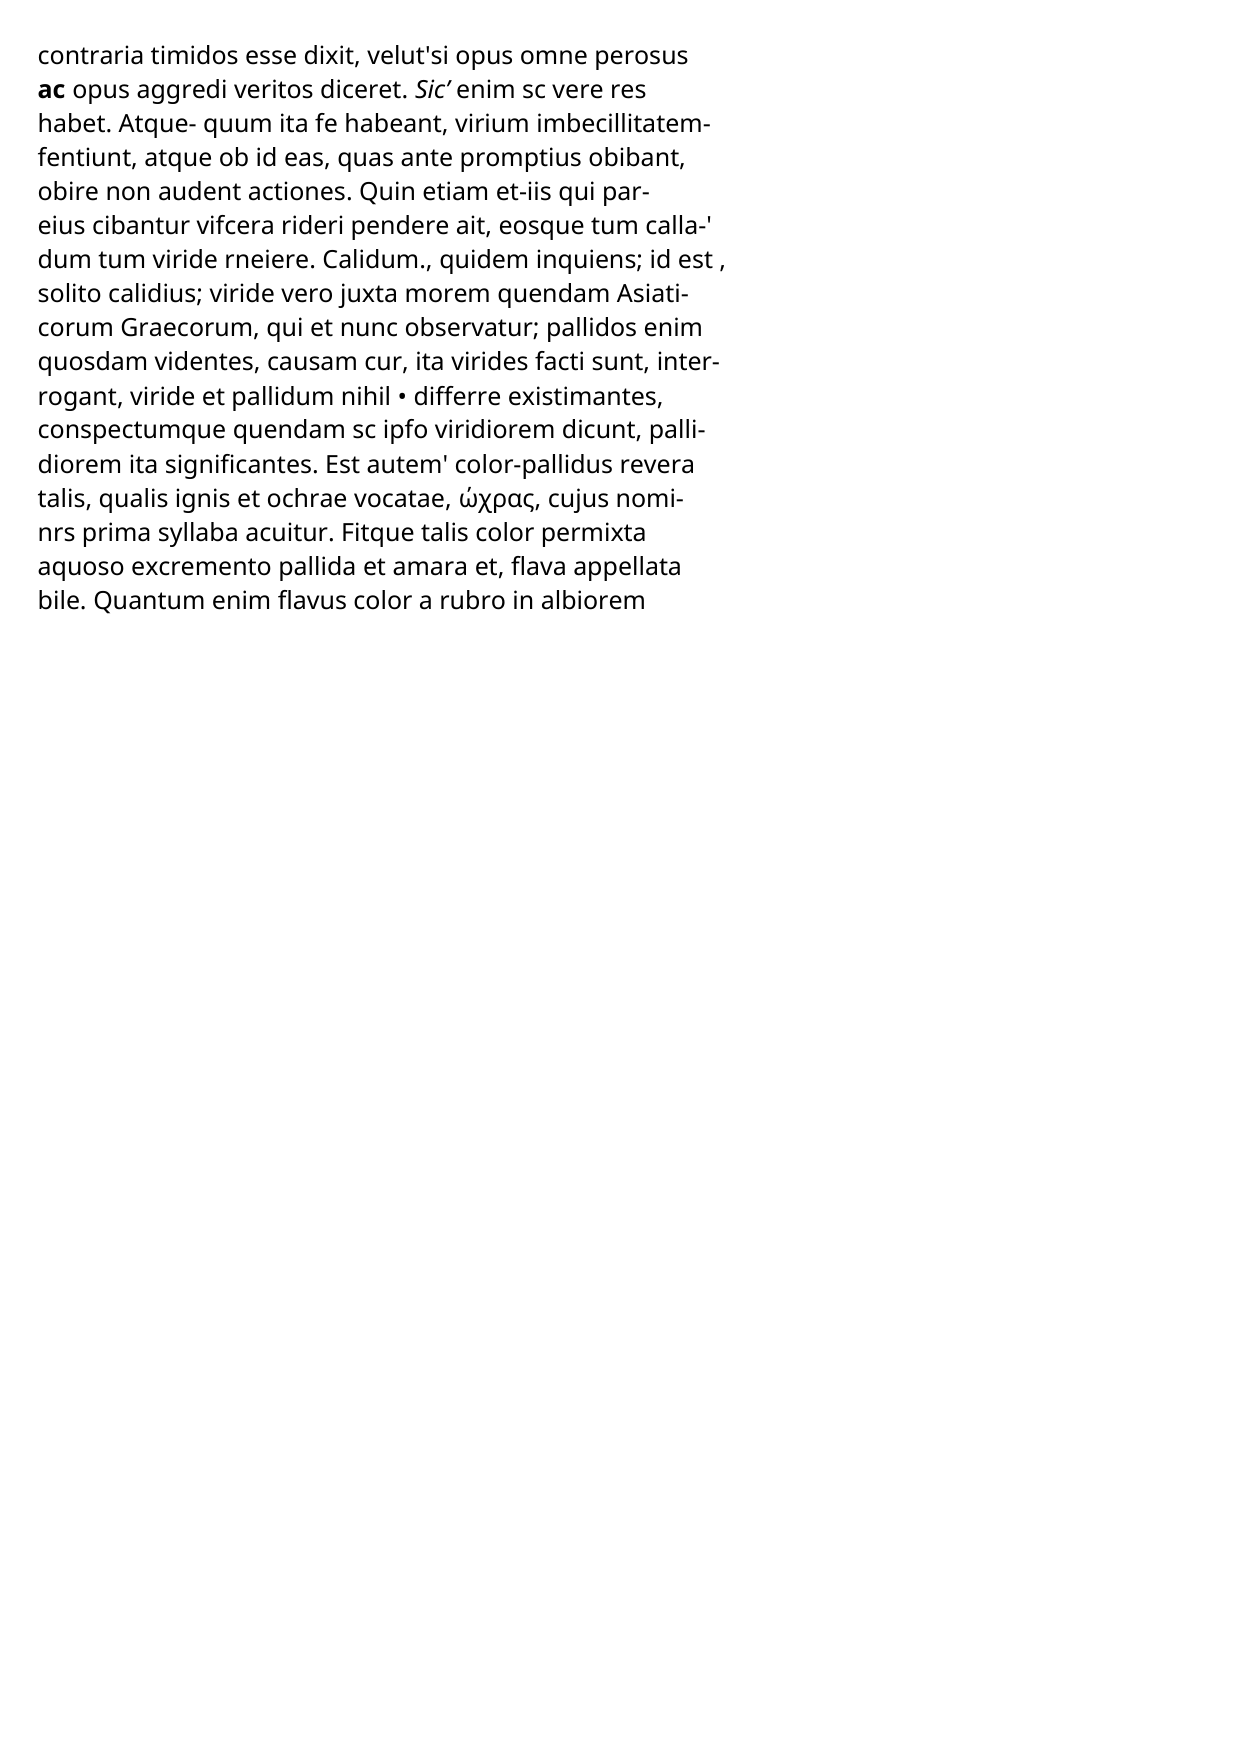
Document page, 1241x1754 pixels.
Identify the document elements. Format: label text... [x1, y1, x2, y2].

text contraria timidos esse dixit, velut'si opus omne perosus ac opus aggredi veritos diceret. Sic’ enim sc vere res habet. Atque- quum ita fe habeant, virium imbecillitatem- fentiunt, atque ob id eas, quas ante promptius obibant, obire non audent actiones. Quin etiam et-iis qui par- eius cibantur vifcera rideri pendere ait, eosque tum calla-' dum tum viride rneiere. Calidum., quidem inquiens; id est , solito calidius; viride vero juxta morem quendam Asiati- corum Graecorum, qui et nunc observatur; pallidos enim quosdam videntes, causam cur, ita virides facti sunt, inter- rogant, viride et pallidum nihil • differre existimantes, conspectumque quendam sc ipfo viridiorem dicunt, palli- diorem ita significantes. Est autem' color-pallidus revera talis, qualis ignis et ochrae vocatae, ώχρας, cujus nomi- nrs prima syllaba acuitur. Fitque talis color permixta aquoso excremento pallida et amara et, flava appellata bile. Quantum enim flavus color a rubro in albiorem [37, 37, 1203, 617]
